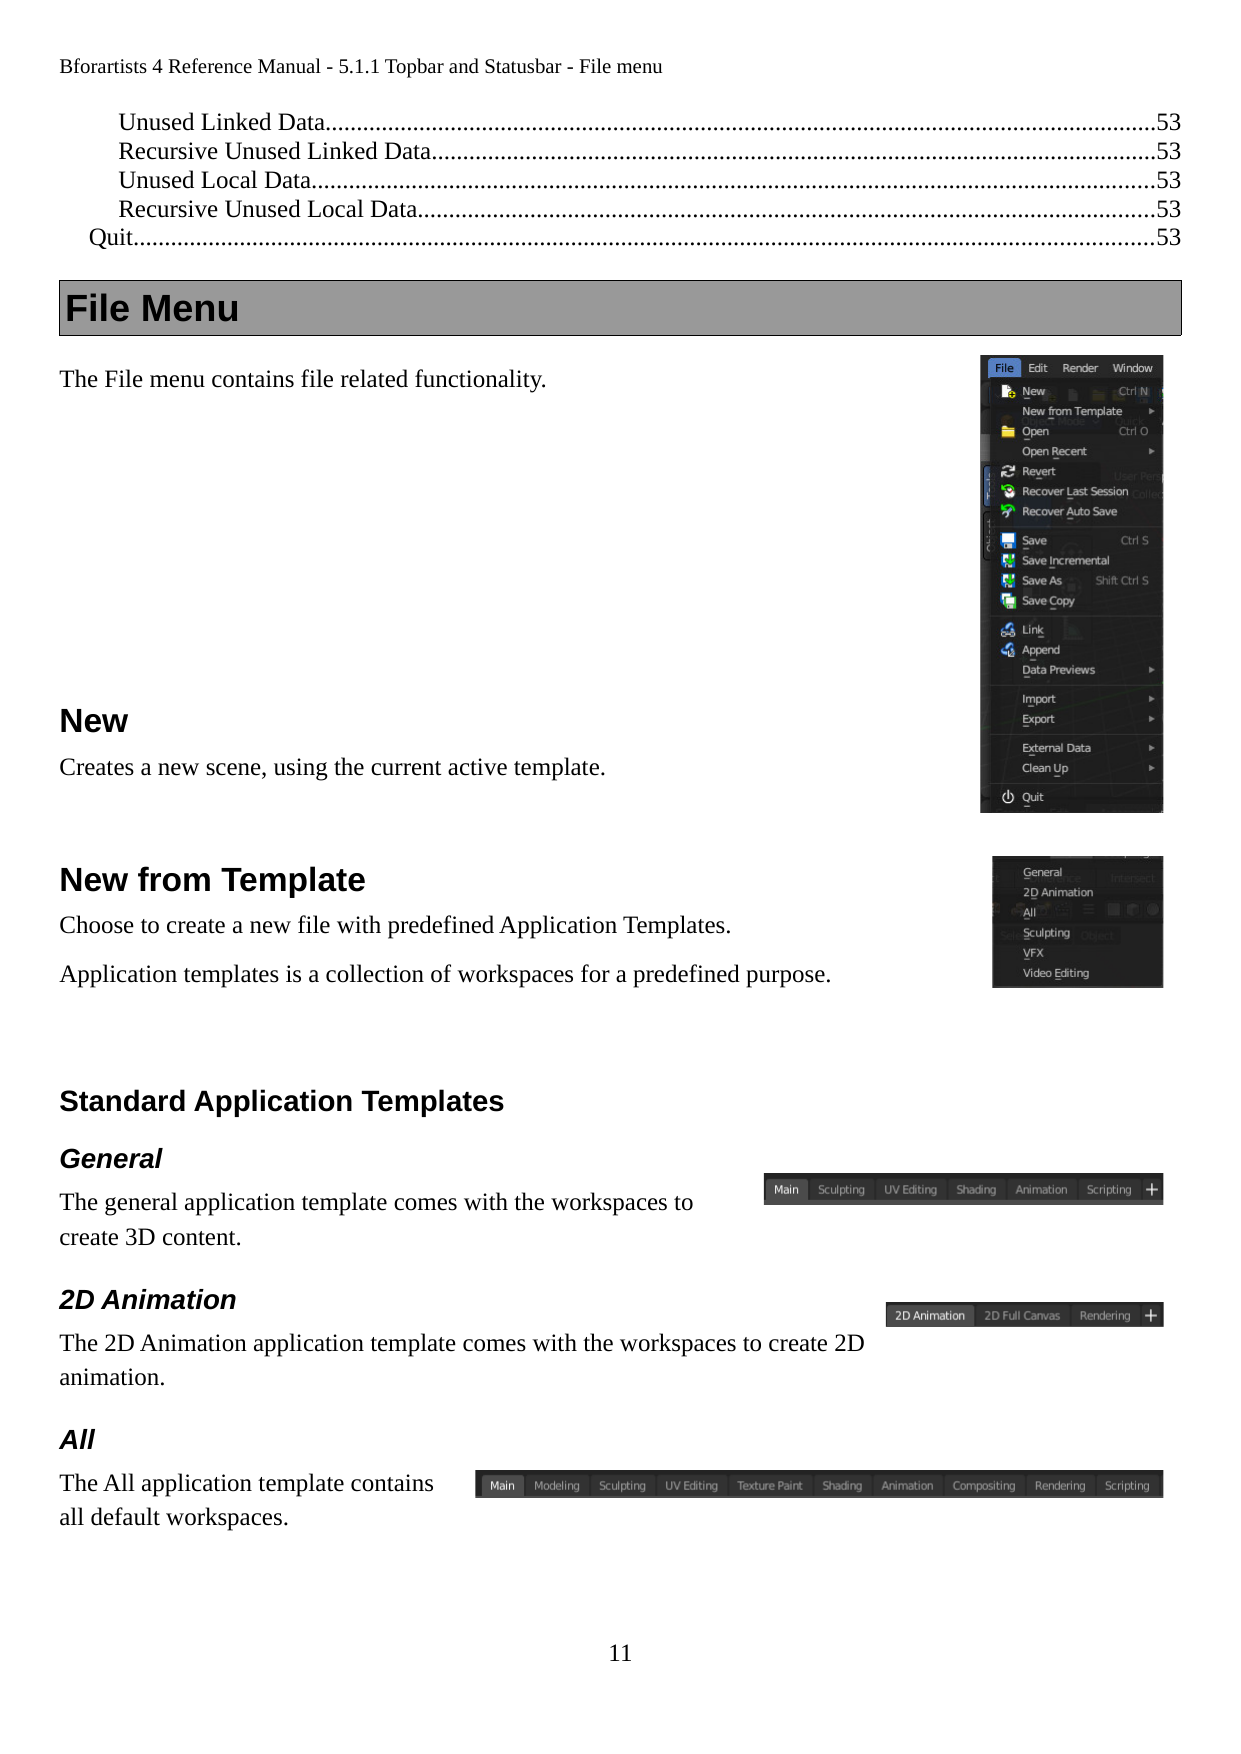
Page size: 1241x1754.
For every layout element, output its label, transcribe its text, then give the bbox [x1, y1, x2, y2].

subtitle 2D Animation [59, 1283, 1181, 1315]
subtitle New [59, 701, 980, 740]
text The general application template comes with the workspaces to create 3D content. [59, 1187, 1181, 1250]
subtitle New from Template [59, 859, 992, 898]
picture [980, 355, 1164, 813]
text Unused Local Data 53 [118, 165, 1181, 194]
picture [992, 856, 1164, 988]
text Quit 53 [88, 222, 1181, 251]
text Creates a new scene, using the current active template. [59, 752, 980, 781]
subtitle [1164, 859, 1181, 898]
text Choose to create a new file with predefined Application Templates. [59, 911, 992, 939]
subtitle General [59, 1143, 1181, 1175]
text Recursive Unused Local Data 53 [118, 194, 1181, 222]
subtitle [1164, 701, 1181, 740]
picture [763, 1173, 1164, 1205]
picture [475, 1470, 1164, 1498]
text Unused Linked Data 53 [118, 107, 1181, 136]
picture [885, 1302, 1164, 1327]
text The All application template contains all default workspaces. [59, 1468, 1181, 1531]
text Recursive Unused Linked Data 53 [118, 136, 1181, 165]
text Application templates is a collection of workspaces for a predefined purpose. [59, 959, 992, 988]
subtitle Standard Application Templates [59, 1084, 1181, 1118]
table_header File Menu [60, 281, 1181, 335]
text The 2D Animation application template comes with the workspaces to create 2D animation. [59, 1328, 1181, 1391]
subtitle All [59, 1424, 1181, 1456]
text The File menu contains file related functionality. [59, 364, 980, 393]
